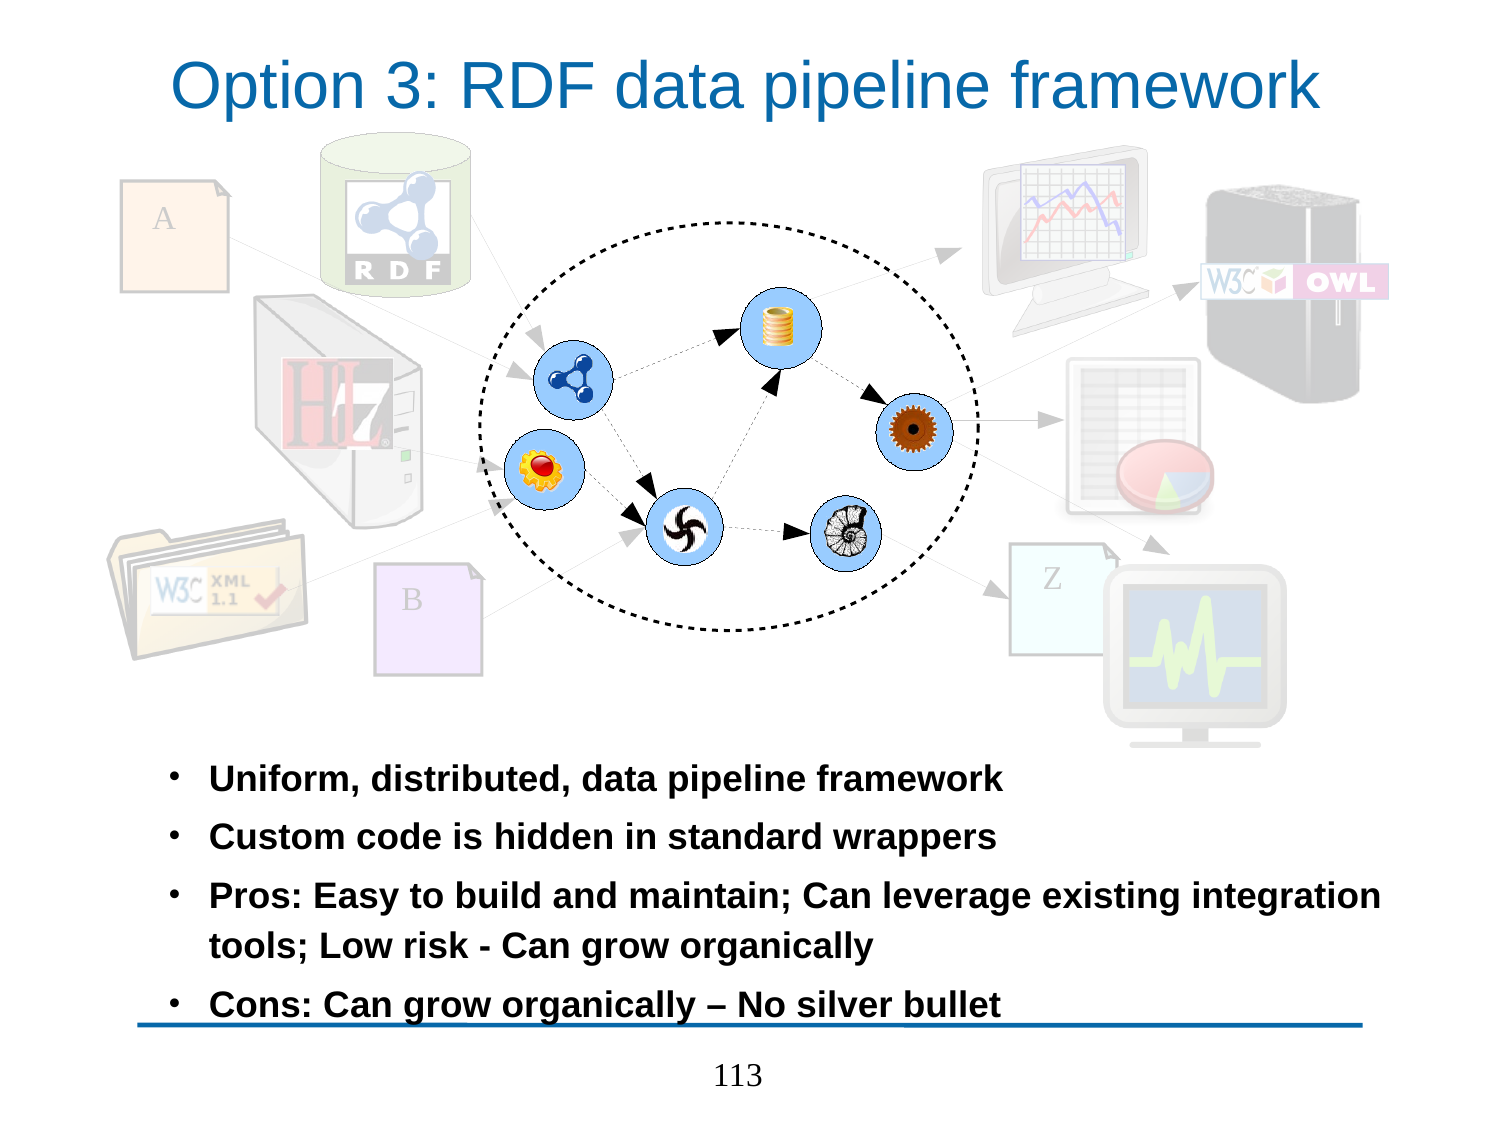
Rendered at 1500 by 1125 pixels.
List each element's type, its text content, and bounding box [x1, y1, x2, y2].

text_box [60, 120, 1441, 751]
title Option 3: RDF data pipeline framework [70, 7, 1423, 130]
picture [548, 354, 593, 403]
picture [763, 307, 793, 346]
picture [663, 505, 708, 553]
picture [889, 405, 937, 453]
list Uniform, distributed, data pipeline framework Custom code is hidden in standard wrappers Pros: Easy to build and maintain; Can leverage existing integration tools; Low risk - Can grow organically Cons: Can grow organically – No silver bullet [142, 705, 1500, 1035]
picture [824, 505, 867, 558]
picture [519, 449, 564, 495]
